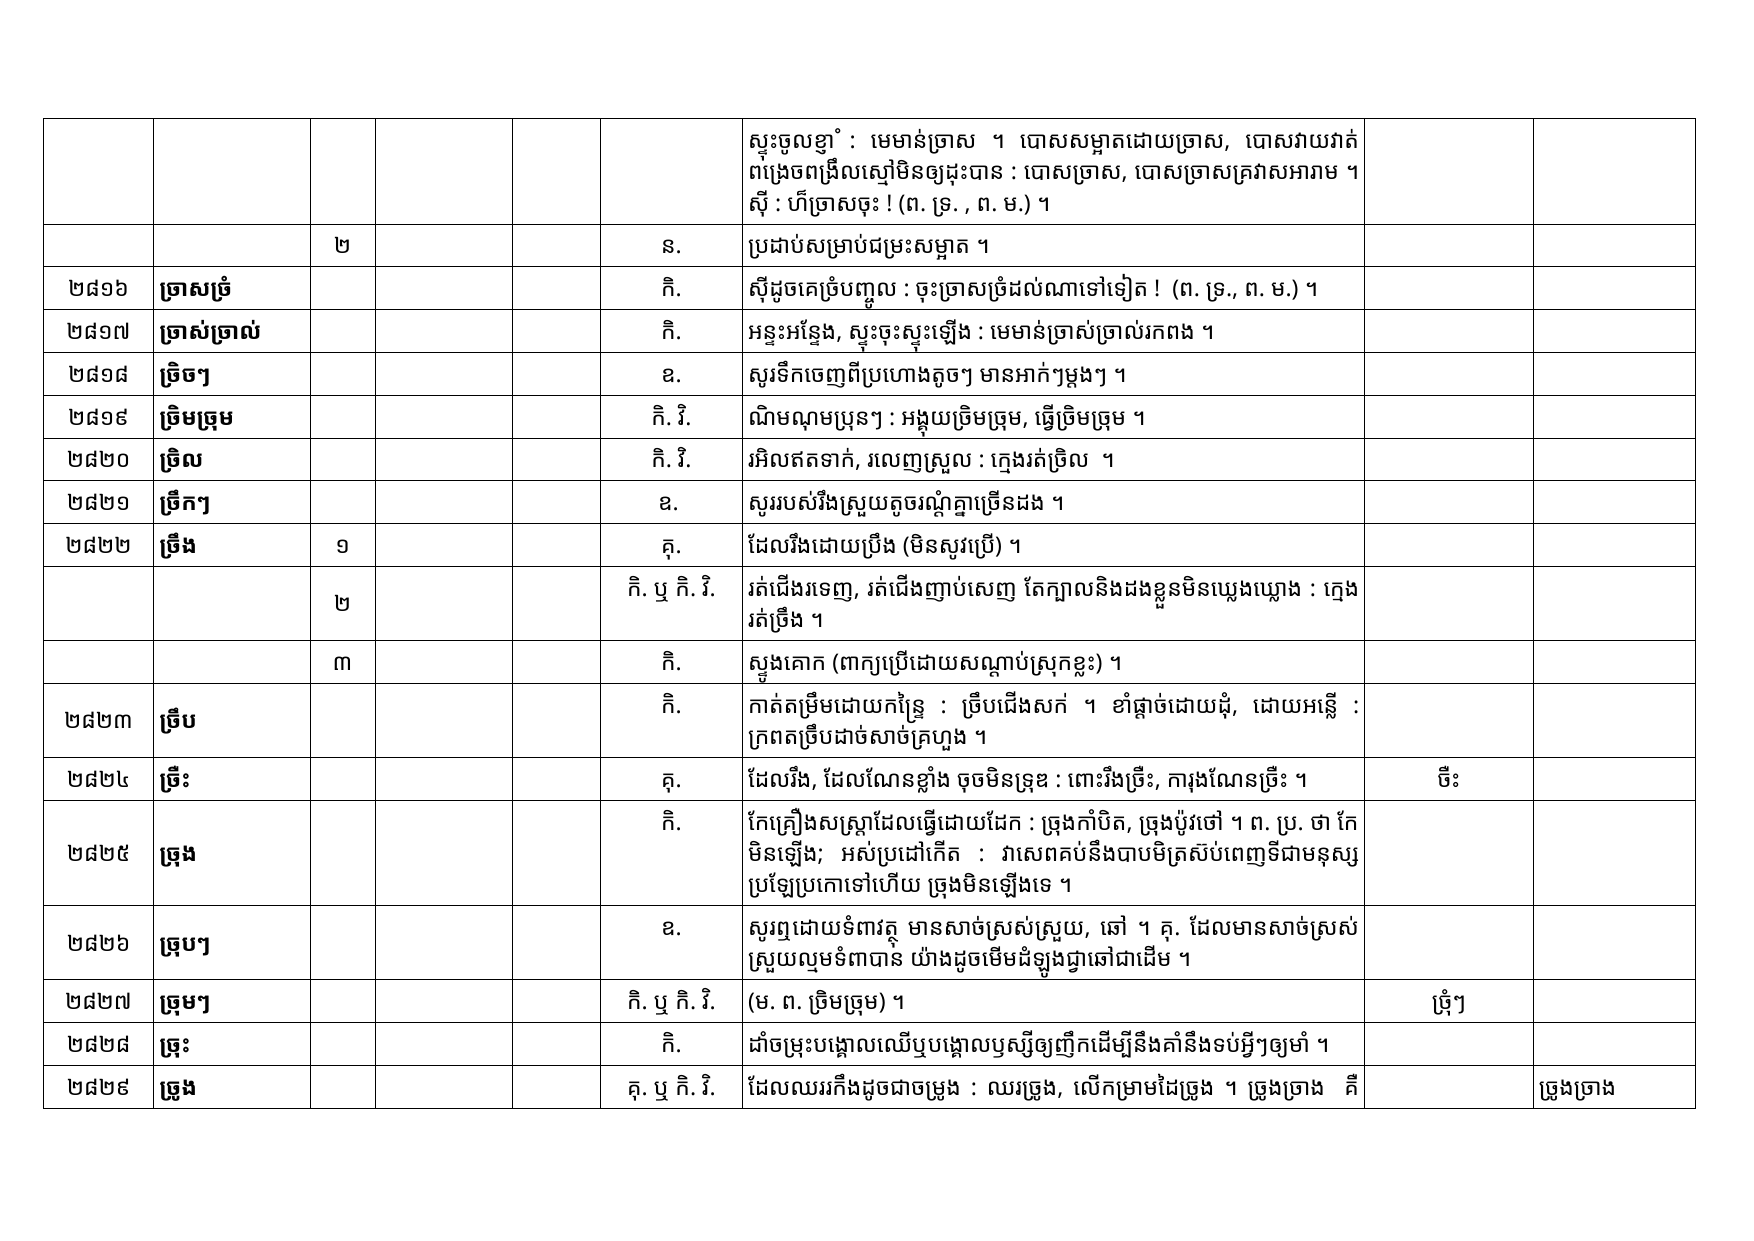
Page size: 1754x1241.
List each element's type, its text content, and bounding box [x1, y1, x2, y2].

table_cell (ម. ព. ច្រិមច្រុម) ។ [743, 980, 1364, 1022]
table_cell [311, 1066, 375, 1107]
table_cell ច្រាសច្រំ [154, 267, 310, 309]
table_cell [513, 353, 600, 395]
table_cell ដែល​រឹង​ដោយ​ប្រឹង (មិន​សូវ​ប្រើ) ។ [743, 524, 1364, 566]
table_cell [376, 906, 512, 979]
table_cell ច្រឹង [154, 524, 310, 566]
table_cell កិ. [601, 801, 742, 905]
table_cell [1534, 906, 1695, 979]
table_cell ប្រដាប់​សម្រាប់​ជម្រះ​សម្អាត ។ [743, 225, 1364, 266]
table_cell ២៨២៩ [44, 1066, 153, 1107]
table_cell [1365, 1066, 1533, 1107]
table_cell ន. [601, 225, 742, 266]
table_cell [376, 758, 512, 800]
table_cell [311, 310, 375, 352]
table_cell [513, 1066, 600, 1107]
table_cell [513, 1023, 600, 1065]
table_cell [1365, 567, 1533, 640]
table_cell ណិមណុម​ប្រុន​ៗ : អង្គុយ​ច្រិមច្រុម, ធ្វើ​ច្រិមច្រុម ។ [743, 396, 1364, 437]
table_cell [1534, 267, 1695, 309]
table_cell កិ. ឬ កិ. វិ. [601, 980, 742, 1022]
table_cell [513, 481, 600, 523]
table_cell [1534, 353, 1695, 395]
table_cell [1365, 481, 1533, 523]
table_cell ស៊ី​ដូច​គេ​ច្រំ​បញ្ចូល : ចុះ​ច្រាស​ច្រំ​ដល់​ណា​ទៅ​ទៀត ! (ព. ទ្រ., ព. ម.) ។ [743, 267, 1364, 309]
table_cell [376, 119, 512, 223]
table_cell ឧ. [601, 481, 742, 523]
table_cell ២ [311, 225, 375, 266]
table_cell កិ. [601, 684, 742, 757]
table_cell [1365, 353, 1533, 395]
table_cell ច្រូង​ច្រាង [1534, 1066, 1695, 1107]
table_cell [376, 641, 512, 683]
table_cell គុ. [601, 524, 742, 566]
table_cell [513, 980, 600, 1022]
table_cell [1534, 439, 1695, 480]
table_cell [311, 684, 375, 757]
table_cell [44, 225, 153, 266]
table_cell កិ. វិ. [601, 439, 742, 480]
table_cell [1365, 267, 1533, 309]
table_cell ច្រឹក​ៗ [154, 481, 310, 523]
table_cell ២៨២១ [44, 481, 153, 523]
table_cell [1534, 758, 1695, 800]
table_cell ច្រុម​ៗ [154, 980, 310, 1022]
table_cell [1534, 567, 1695, 640]
table_cell ២៨២៥ [44, 801, 153, 905]
table_cell [311, 119, 375, 223]
table_cell កិ. ឬ កិ. វិ. [601, 567, 742, 640]
table_cell គុ. ឬ កិ. វិ. [601, 1066, 742, 1107]
table_cell ដែល​រឹង, ដែល​ណែន​ខ្លាំង ចុច​មិន​ទ្រុឌ : ពោះ​រឹង​ច្រឺះ, ការុង​ណែន​ច្រឺះ ។ [743, 758, 1364, 800]
table_cell [513, 396, 600, 437]
table_cell [44, 641, 153, 683]
table_cell [513, 801, 600, 905]
table_cell [513, 267, 600, 309]
table_cell ២៨១៩ [44, 396, 153, 437]
table_cell ដាំ​ចម្រុះ​បង្គោល​ឈើ​ឬ​បង្គោល​ឫស្សី​ឲ្យ​ញឹក​ដើម្បី​នឹង​គាំ​នឹង​ទប់​អ្វី​ៗ​ឲ្យ​មាំ ។ [743, 1023, 1364, 1065]
table_cell រត់​ជើង​រទេញ, រត់​ជើង​ញាប់​សេញ តែ​ក្បាល​និង​ដង​ខ្លួន​មិន​ឃ្លេង​ឃ្លោង : ក្មេង​រត់​ច្រឹង ។ [743, 567, 1364, 640]
table_cell [311, 906, 375, 979]
table_cell [513, 684, 600, 757]
table_cell [311, 439, 375, 480]
table_cell ចឺះ [1365, 758, 1533, 800]
table_cell [376, 524, 512, 566]
table_cell [1534, 980, 1695, 1022]
table_cell ច្រិច​ៗ [154, 353, 310, 395]
table_cell [376, 396, 512, 437]
table_cell [1534, 524, 1695, 566]
table_cell [376, 481, 512, 523]
table_cell [1365, 1023, 1533, 1065]
table_cell [376, 225, 512, 266]
table_cell ច្រឺះ [154, 758, 310, 800]
table_cell [513, 906, 600, 979]
table_cell [1365, 310, 1533, 352]
table_cell [44, 119, 153, 223]
table_cell ២៨២៤ [44, 758, 153, 800]
table_cell [1365, 801, 1533, 905]
table_cell [376, 980, 512, 1022]
table_cell ច្រុង [154, 801, 310, 905]
table_cell កែ​គ្រឿង​សស្រ្តា​ដែល​ធ្វើ​ដោយ​ដែក : ច្រុង​កាំបិត, ច្រុង​ប៉ូវថៅ ។ ព. ប្រ. ថា កែ​មិន​ឡើង; អស់​ប្រដៅ​កើត : វា​សេពគប់​នឹង​បាប​មិត្រ​ស៊ប់​ពេញ​ទី​ជា​មនុស្ស​ប្រឡែប្រកោ​ទៅ​ហើយ ច្រុង​មិន​ឡើង​ទេ ។ [743, 801, 1364, 905]
table_cell កិ. [601, 267, 742, 309]
table_cell សូរ​ឮ​ដោយ​ទំពា​វត្ថុ មាន​សាច់​ស្រស់​ស្រួយ, ឆៅ ។ គុ. ដែល​មាន​សាច់​ស្រស់​ស្រួយ​ល្មម​ទំពា​បាន យ៉ាង​ដូច​មើម​ដំឡូង​ជ្វា​ឆៅ​ជា​ដើម ។ [743, 906, 1364, 979]
table_cell រអិល​ឥត​ទាក់, រលេញ​ស្រួល : ក្មេង​រត់​ច្រិល ។ [743, 439, 1364, 480]
table_cell [154, 567, 310, 640]
table_cell [513, 439, 600, 480]
table_cell [154, 641, 310, 683]
table_cell [311, 481, 375, 523]
table_cell ស្ទុះ​ចូល​ខ្ញាំ : មេ​មាន់​ច្រាស ។ បោស​សម្អាត​ដោយ​ច្រាស, បោស​វាយ​វាត់​ពង្រេច​ពង្រឹល​ស្មៅ​មិន​ឲ្យ​ដុះ​បាន : បោស​ច្រាស, បោស​ច្រាស​គ្រវាស​អារាម ។ ស៊ី : ហ៏​ច្រាស​ចុះ ! (ព. ទ្រ. , ព. ម.) ។ [743, 119, 1364, 223]
table_cell ២៨២៣ [44, 684, 153, 757]
table_cell សូរ​របស់​រឹង​ស្រួយ​តូច​រណ្ដំ​គ្នា​ច្រើន​ដង ។ [743, 481, 1364, 523]
table_cell [513, 225, 600, 266]
table_cell [376, 310, 512, 352]
table_cell ២៨២៦ [44, 906, 153, 979]
table_cell [311, 980, 375, 1022]
table_cell [376, 439, 512, 480]
table_cell ដែល​ឈរ​រកឹង​ដូច​ជា​ចម្រូង : ឈរ​ច្រូង, លើក​ម្រាម​ដៃ​ច្រូង ។ ច្រូងច្រាង គឺ​ [743, 1066, 1364, 1107]
table_cell កិ. វិ. [601, 396, 742, 437]
table_cell ២៨២២ [44, 524, 153, 566]
table_cell [311, 801, 375, 905]
table_cell [376, 353, 512, 395]
table_cell អន្ទះ​អន្ទែង, ស្ទុះ​ចុះ​ស្ទុះ​ឡើង : មេ​មាន់​ច្រាស់​ច្រាល់​រក​ពង ។ [743, 310, 1364, 352]
table_cell [376, 684, 512, 757]
table_cell ២៨២៧ [44, 980, 153, 1022]
table_cell កិ. [601, 1023, 742, 1065]
table_cell ច្រុំៗ [1365, 980, 1533, 1022]
table_cell [154, 119, 310, 223]
table_cell [1365, 641, 1533, 683]
table_cell [513, 641, 600, 683]
table_cell [44, 567, 153, 640]
table_cell [1365, 684, 1533, 757]
table_cell [513, 119, 600, 223]
table_cell [1534, 684, 1695, 757]
table_cell [1534, 801, 1695, 905]
table_cell [1365, 119, 1533, 223]
table_cell ច្រឹប [154, 684, 310, 757]
table_cell [513, 567, 600, 640]
table_cell [311, 758, 375, 800]
table_cell សូរ​ទឹក​ចេញ​ពី​ប្រហោង​តូច​ៗ មាន​អាក់​ៗ​ម្ដង​ៗ ។ [743, 353, 1364, 395]
table_cell [311, 396, 375, 437]
table_cell កិ. [601, 641, 742, 683]
table_cell ស្ទូង​គោក (ពាក្យ​ប្រើ​ដោយ​សណ្ដាប់​ស្រុក​ខ្លះ) ។ [743, 641, 1364, 683]
table_cell កាត់​តម្រឹម​ដោយ​កន្ទ្រៃ : ច្រឹប​ជើង​សក់ ។ ខាំ​ផ្ដាច់​ដោយ​ដុំ, ដោយ​អន្លើ : ក្រពត​ច្រឹប​ដាច់​សាច់​គ្រហួង ។ [743, 684, 1364, 757]
table_cell [376, 1066, 512, 1107]
table_cell ឧ. [601, 906, 742, 979]
table_cell ២៨១៦ [44, 267, 153, 309]
table_cell [1534, 1023, 1695, 1065]
table_cell ឧ. [601, 353, 742, 395]
table_cell [1365, 906, 1533, 979]
table_cell [513, 310, 600, 352]
table_cell [154, 225, 310, 266]
table_cell ២៨១៧ [44, 310, 153, 352]
table_cell [513, 758, 600, 800]
table_cell [1365, 524, 1533, 566]
table_cell [376, 1023, 512, 1065]
table_cell ២ [311, 567, 375, 640]
table_cell [1534, 481, 1695, 523]
table_cell កិ. [601, 310, 742, 352]
table_cell [376, 801, 512, 905]
table_cell ច្រូង [154, 1066, 310, 1107]
table_cell ច្រិមច្រុម [154, 396, 310, 437]
table_cell [1534, 641, 1695, 683]
table_cell [311, 353, 375, 395]
table_cell [1534, 119, 1695, 223]
table_cell ២៨២៨ [44, 1023, 153, 1065]
table_cell ច្រុប​ៗ [154, 906, 310, 979]
table_cell [1365, 439, 1533, 480]
table_cell [1534, 225, 1695, 266]
table_cell ២៨២០ [44, 439, 153, 480]
table_cell [601, 119, 742, 223]
table_cell [311, 1023, 375, 1065]
table_cell [311, 267, 375, 309]
table_cell [376, 567, 512, 640]
table_cell ១ [311, 524, 375, 566]
table_cell គុ. [601, 758, 742, 800]
table_cell [1534, 396, 1695, 437]
table_cell ច្រុះ [154, 1023, 310, 1065]
table_cell [513, 524, 600, 566]
table_cell ២៨១៨ [44, 353, 153, 395]
table_cell ៣ [311, 641, 375, 683]
table_cell [1365, 225, 1533, 266]
table_cell ច្រាស់ច្រាល់ [154, 310, 310, 352]
table_cell [1534, 310, 1695, 352]
table_cell [1365, 396, 1533, 437]
table_cell [376, 267, 512, 309]
table_cell ច្រិល [154, 439, 310, 480]
